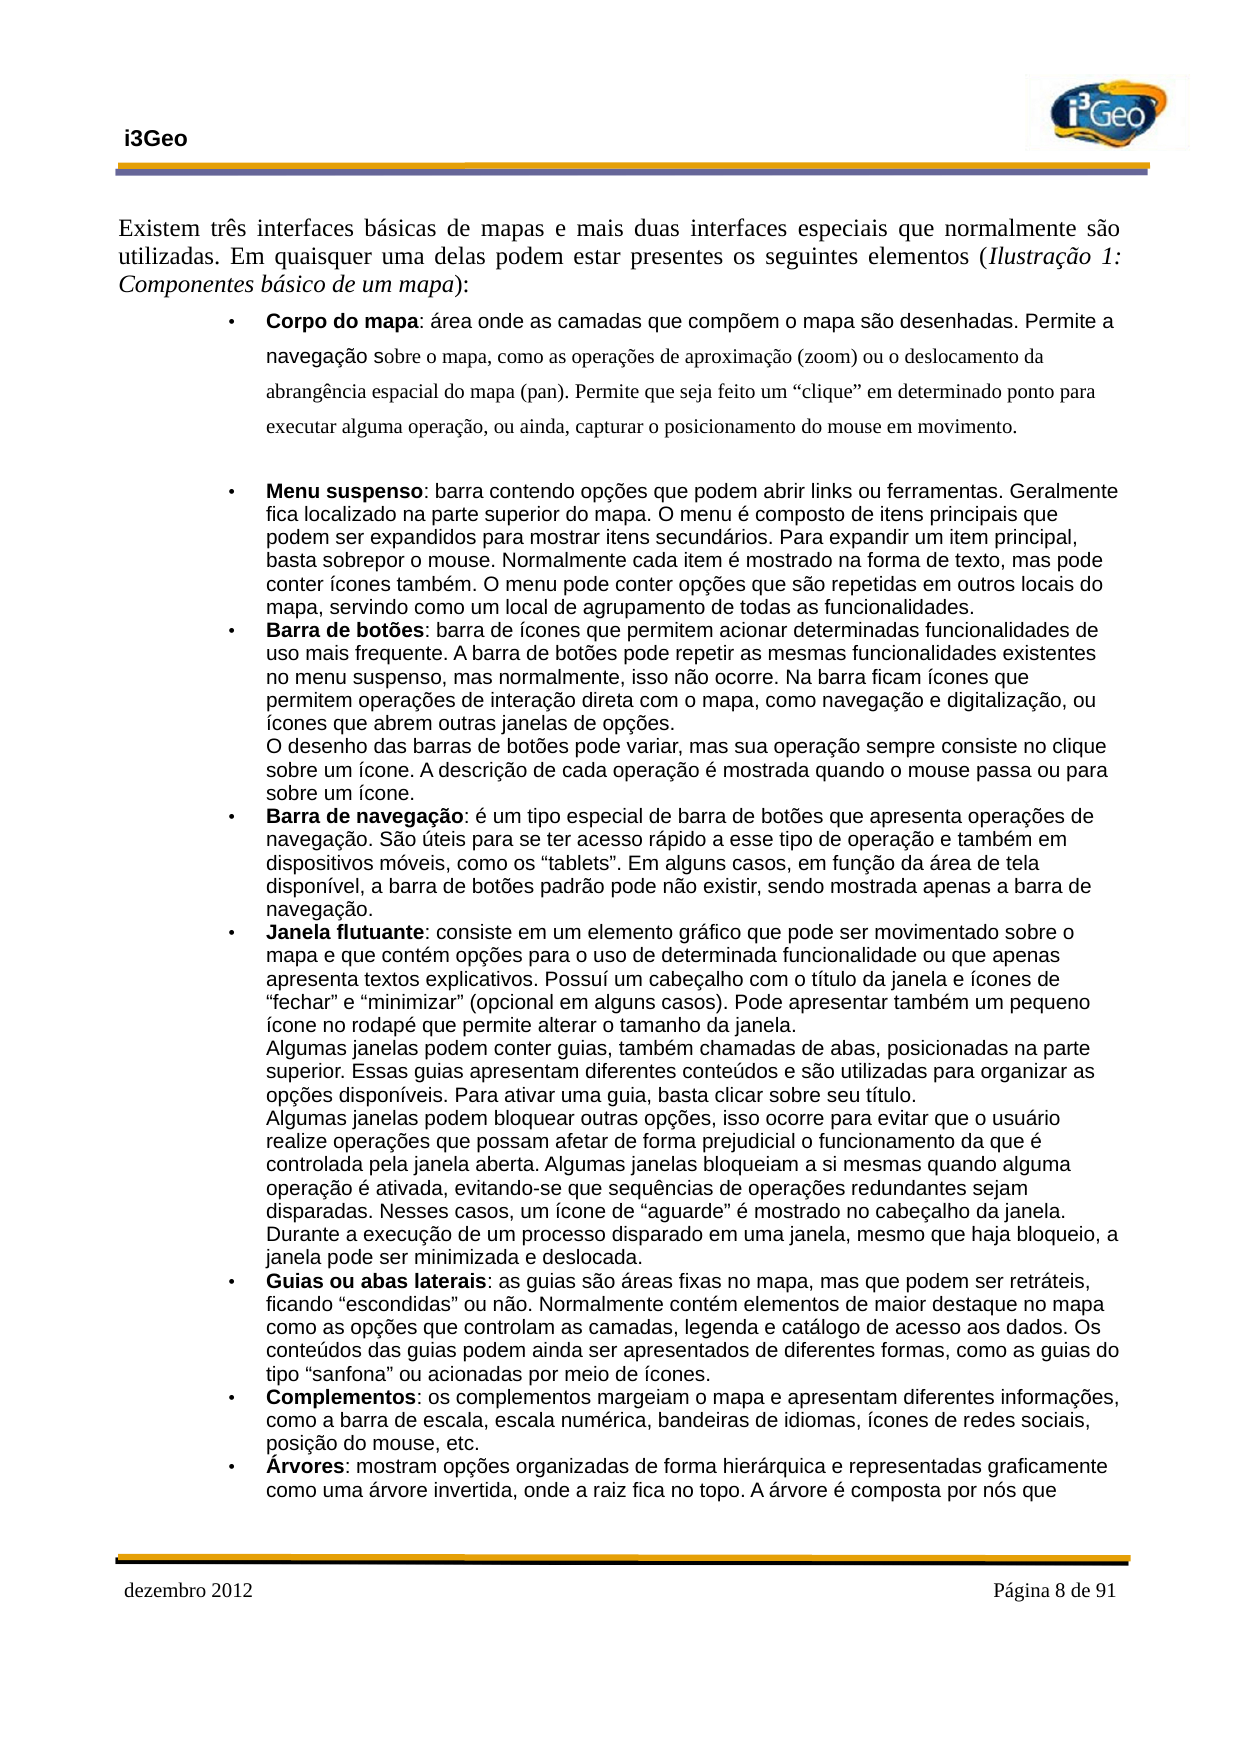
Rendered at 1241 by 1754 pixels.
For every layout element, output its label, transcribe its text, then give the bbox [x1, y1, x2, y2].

list Barra de botões: barra de ícones que permitem acionar determinadas funcionalidades de uso mais frequente. A barra de botões pode repetir as mesmas funcionalidades existentes no menu suspenso, mas normalmente, isso não ocorre. Na barra ficam ícones que permitem operações de interação direta com o mapa, como navegação e digitalização, ou ícones que abrem outras janelas de opções. [228, 619, 1122, 735]
list Janela flutuante: consiste em um elemento gráfico que pode ser movimentado sobre o mapa e que contém opções para o uso de determinada funcionalidade ou que apenas apresenta textos explicativos. Possuí um cabeçalho com o título da janela e ícones de “fechar” e “minimizar” (opcional em alguns casos). Pode apresentar também um pequeno ícone no rodapé que permite alterar o tamanho da janela. [228, 921, 1122, 1037]
list Algumas janelas podem conter guias, também chamadas de abas, posicionadas na parte superior. Essas guias apresentam diferentes conteúdos e são utilizadas para organizar as opções disponíveis. Para ativar uma guia, basta clicar sobre seu título. [228, 1037, 1122, 1107]
list Menu suspenso: barra contendo opções que podem abrir links ou ferramentas. Geralmente fica localizado na parte superior do mapa. O menu é composto de itens principais que podem ser expandidos para mostrar itens secundários. Para expandir um item principal, basta sobrepor o mouse. Normalmente cada item é mostrado na forma de texto, mas pode conter ícones também. O menu pode conter opções que são repetidas em outros locais do mapa, servindo como um local de agrupamento de todas as funcionalidades. [228, 479, 1122, 619]
list Árvores: mostram opções organizadas de forma hierárquica e representadas graficamente como uma árvore invertida, onde a raiz fica no topo. A árvore é composta por nós que [228, 1455, 1122, 1501]
list Corpo do mapa: área onde as camadas que compõem o mapa são desenhadas. Permite a navegação sobre o mapa, como as operações de aproximação (zoom) ou o deslocamento da abrangência espacial do mapa (pan). Permite que seja feito um “clique” em determinado ponto para executar alguma operação, ou ainda, capturar o posicionamento do mouse em movimento. [228, 310, 1122, 438]
list O desenho das barras de botões pode variar, mas sua operação sempre consiste no clique sobre um ícone. A descrição de cada operação é mostrada quando o mouse passa ou para sobre um ícone. [228, 735, 1122, 804]
list Durante a execução de um processo disparado em uma janela, mesmo que haja bloqueio, a janela pode ser minimizada e deslocada. [228, 1223, 1122, 1269]
list Algumas janelas podem bloquear outras opções, isso ocorre para evitar que o usuário realize operações que possam afetar de forma prejudicial o funcionamento da que é controlada pela janela aberta. Algumas janelas bloqueiam a si mesmas quando alguma operação é ativada, evitando-se que sequências de operações redundantes sejam disparadas. Nesses casos, um ícone de “aguarde” é mostrado no cabeçalho da janela. [228, 1107, 1122, 1223]
text Existem três interfaces básicas de mapas e mais duas interfaces especiais que normalmente são utilizadas. Em quaisquer uma delas podem estar presentes os seguintes elementos (Ilustração 1: Componentes básico de um mapa): [118, 214, 1122, 298]
list Complementos: os complementos margeiam o mapa e apresentam diferentes informações, como a barra de escala, escala numérica, bandeiras de idiomas, ícones de redes sociais, posição do mouse, etc. [228, 1385, 1122, 1455]
list Guias ou abas laterais: as guias são áreas fixas no mapa, mas que podem ser retráteis, ficando “escondidas” ou não. Normalmente contém elementos de maior destaque no mapa como as opções que controlam as camadas, legenda e catálogo de acesso aos dados. Os conteúdos das guias podem ainda ser apresentados de diferentes formas, como as guias do tipo “sanfona” ou acionadas por meio de ícones. [228, 1269, 1122, 1385]
picture [1025, 74, 1191, 151]
list Barra de navegação: é um tipo especial de barra de botões que apresenta operações de navegação. São úteis para se ter acesso rápido a esse tipo de operação e também em dispositivos móveis, como os “tablets”. Em alguns casos, em função da área de tela disponível, a barra de botões padrão pode não existir, sendo mostrada apenas a barra de navegação. [228, 804, 1122, 921]
